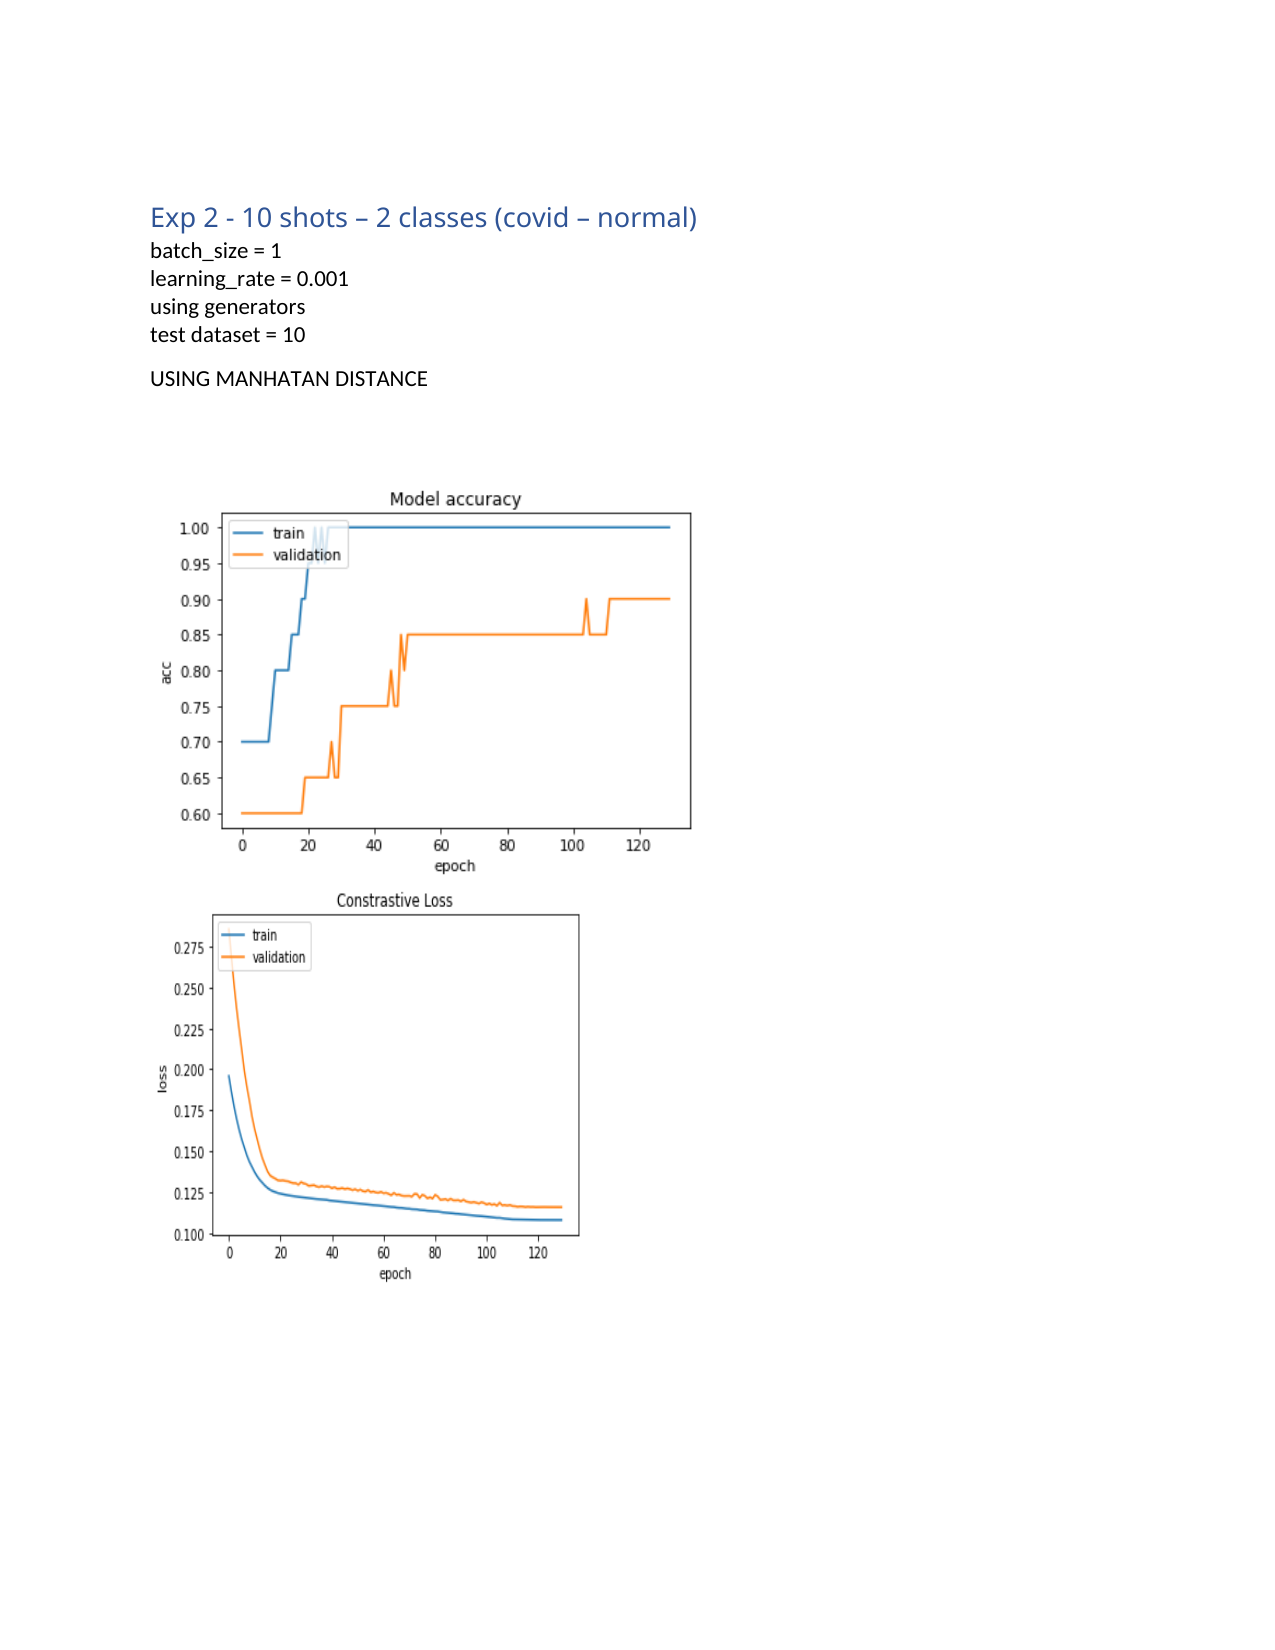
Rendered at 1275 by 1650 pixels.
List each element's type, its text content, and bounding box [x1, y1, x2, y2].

text batch_size = 1 [150, 236, 1125, 264]
text learning_rate = 0.001 [150, 264, 1125, 292]
text USING MANHATAN DISTANCE [150, 364, 1125, 392]
text using generators [150, 292, 1125, 320]
subtitle Exp 2 - 10 shots – 2 classes (covid – normal) [150, 199, 1125, 236]
text test dataset = 10 [150, 320, 1125, 348]
